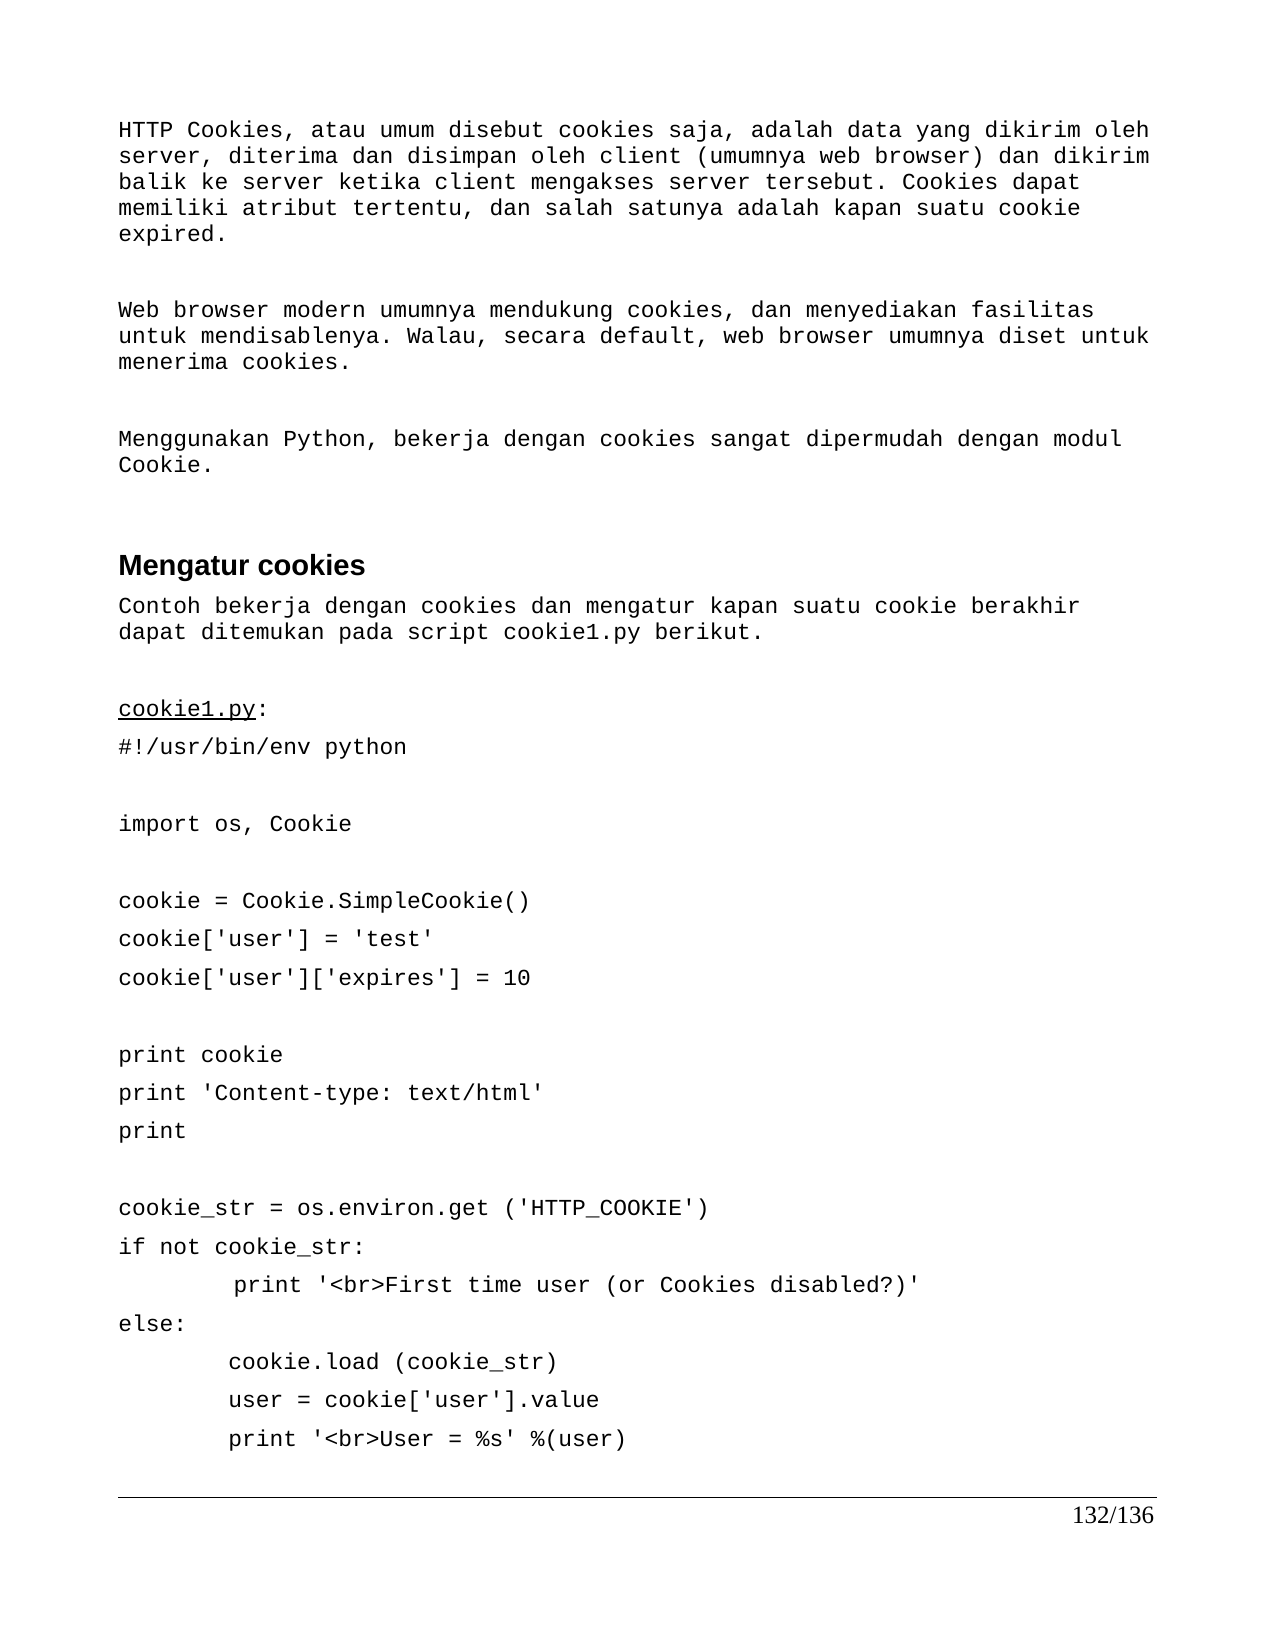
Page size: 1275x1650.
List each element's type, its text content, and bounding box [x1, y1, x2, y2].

subtitle Mengatur cookies [118, 548, 1157, 582]
text print cookie [118, 1043, 1157, 1069]
text cookie['user'] = 'test' [118, 928, 1157, 953]
text print '<br>User = %s' %(user) [118, 1427, 1157, 1453]
text cookie = Cookie.SimpleCookie() [118, 889, 1157, 915]
text else: [118, 1312, 1157, 1338]
text Menggunakan Python, bekerja dengan cookies sangat dipermudah dengan modul Cookie. [118, 427, 1157, 479]
text user = cookie['user'].value [118, 1389, 1157, 1415]
text HTTP Cookies, atau umum disebut cookies saja, adalah data yang dikirim oleh server, diterima dan disimpan oleh client (umumnya web browser) dan dikirim balik ke server ketika client mengakses server tersebut. Cookies dapat memiliki atribut tertentu, dan salah satunya adalah kapan suatu cookie expired. [118, 118, 1157, 248]
text print 'Content-type: text/html' [118, 1081, 1157, 1107]
text #!/usr/bin/env python [118, 735, 1157, 761]
text Web browser modern umumnya mendukung cookies, dan menyediakan fasilitas untuk mendisablenya. Walau, secara default, web browser umumnya diset untuk menerima cookies. [118, 299, 1157, 377]
text Contoh bekerja dengan cookies dan mengatur kapan suatu cookie berakhir dapat ditemukan pada script cookie1.py berikut. [118, 594, 1157, 646]
text print [118, 1120, 1157, 1146]
text cookie.load (cookie_str) [118, 1350, 1157, 1376]
text cookie1.py: [118, 697, 1157, 723]
text cookie_str = os.environ.get ('HTTP_COOKIE') [118, 1197, 1157, 1223]
text print '<br>First time user (or Cookies disabled?)' [118, 1273, 1157, 1299]
text if not cookie_str: [118, 1235, 1157, 1261]
text cookie['user']['expires'] = 10 [118, 966, 1157, 992]
text import os, Cookie [118, 812, 1157, 838]
